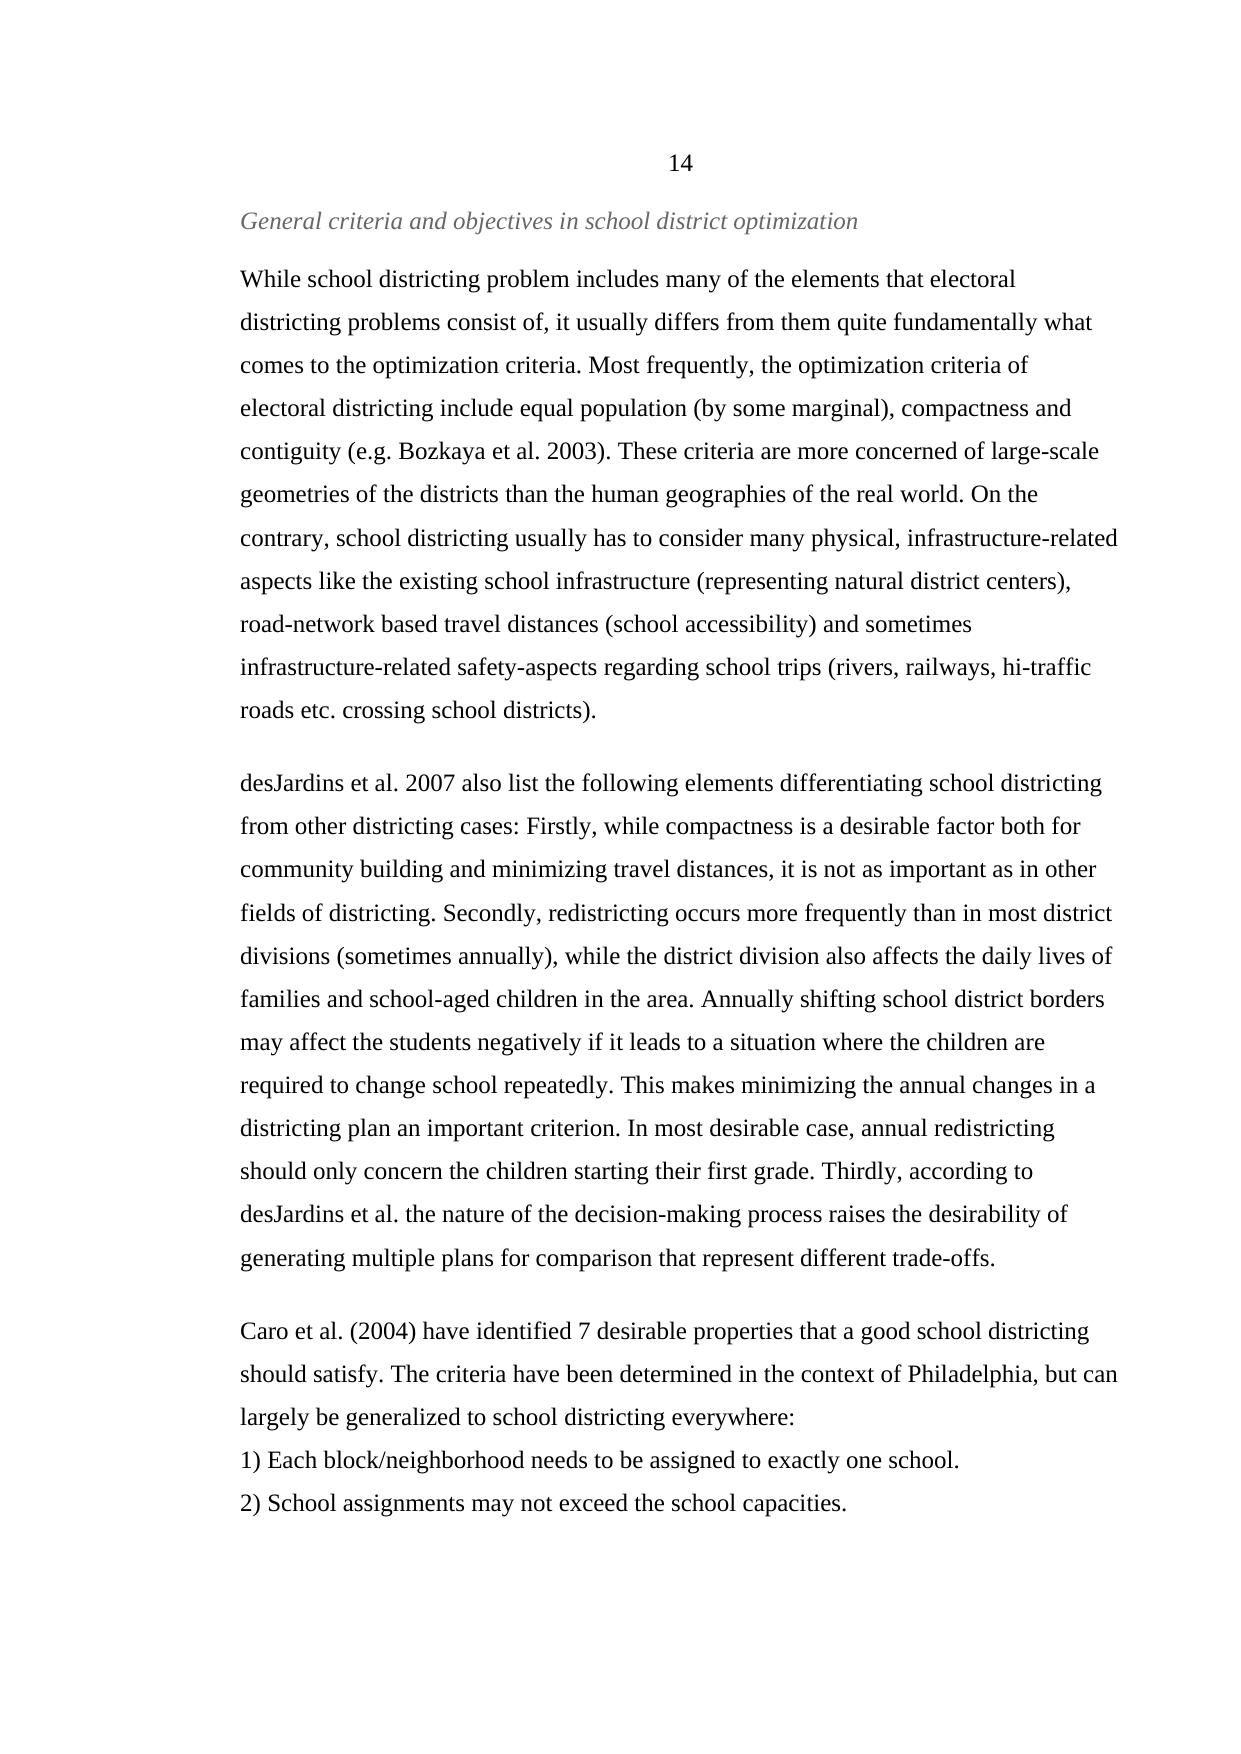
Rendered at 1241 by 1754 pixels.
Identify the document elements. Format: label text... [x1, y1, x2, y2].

subtitle General criteria and objectives in school district optimization [240, 206, 1121, 234]
text desJardins et al. 2007 also list the following elements differentiating school districting from other districting cases: Firstly, while compactness is a desirable factor both for community building and minimizing travel distances, it is not as important as in other fields of districting. Secondly, redistricting occurs more frequently than in most district divisions (sometimes annually), while the district division also affects the daily lives of families and school-aged children in the area. Annually shifting school district borders may affect the students negatively if it leads to a situation where the children are required to change school repeatedly. This makes minimizing the annual changes in a districting plan an important criterion. In most desirable case, annual redistricting should only concern the children starting their first grade. Thirdly, according to desJardins et al. the nature of the decision-making process raises the desirability of generating multiple plans for comparison that represent different trade-offs. [240, 768, 1121, 1271]
text Caro et al. (2004) have identified 7 desirable properties that a good school districting should satisfy. The criteria have been determined in the context of Philadelphia, but can largely be generalized to school districting everywhere: 1) Each block/neighborhood needs to be assigned to exactly one school. 2) School assignments may not exceed the school capacities. [240, 1316, 1121, 1517]
text While school districting problem includes many of the elements that electoral districting problems consist of, it usually differs from them quite fundamentally what comes to the optimization criteria. Most frequently, the optimization criteria of electoral districting include equal population (by some marginal), compactness and contiguity (e.g. Bozkaya et al. 2003). These criteria are more concerned of large-scale geometries of the districts than the human geographies of the real world. On the contrary, school districting usually has to consider many physical, infrastructure-related aspects like the existing school infrastructure (representing natural district centers), road-network based travel distances (school accessibility) and sometimes infrastructure-related safety-aspects regarding school trips (rivers, railways, hi-traffic roads etc. crossing school districts). [240, 264, 1121, 724]
